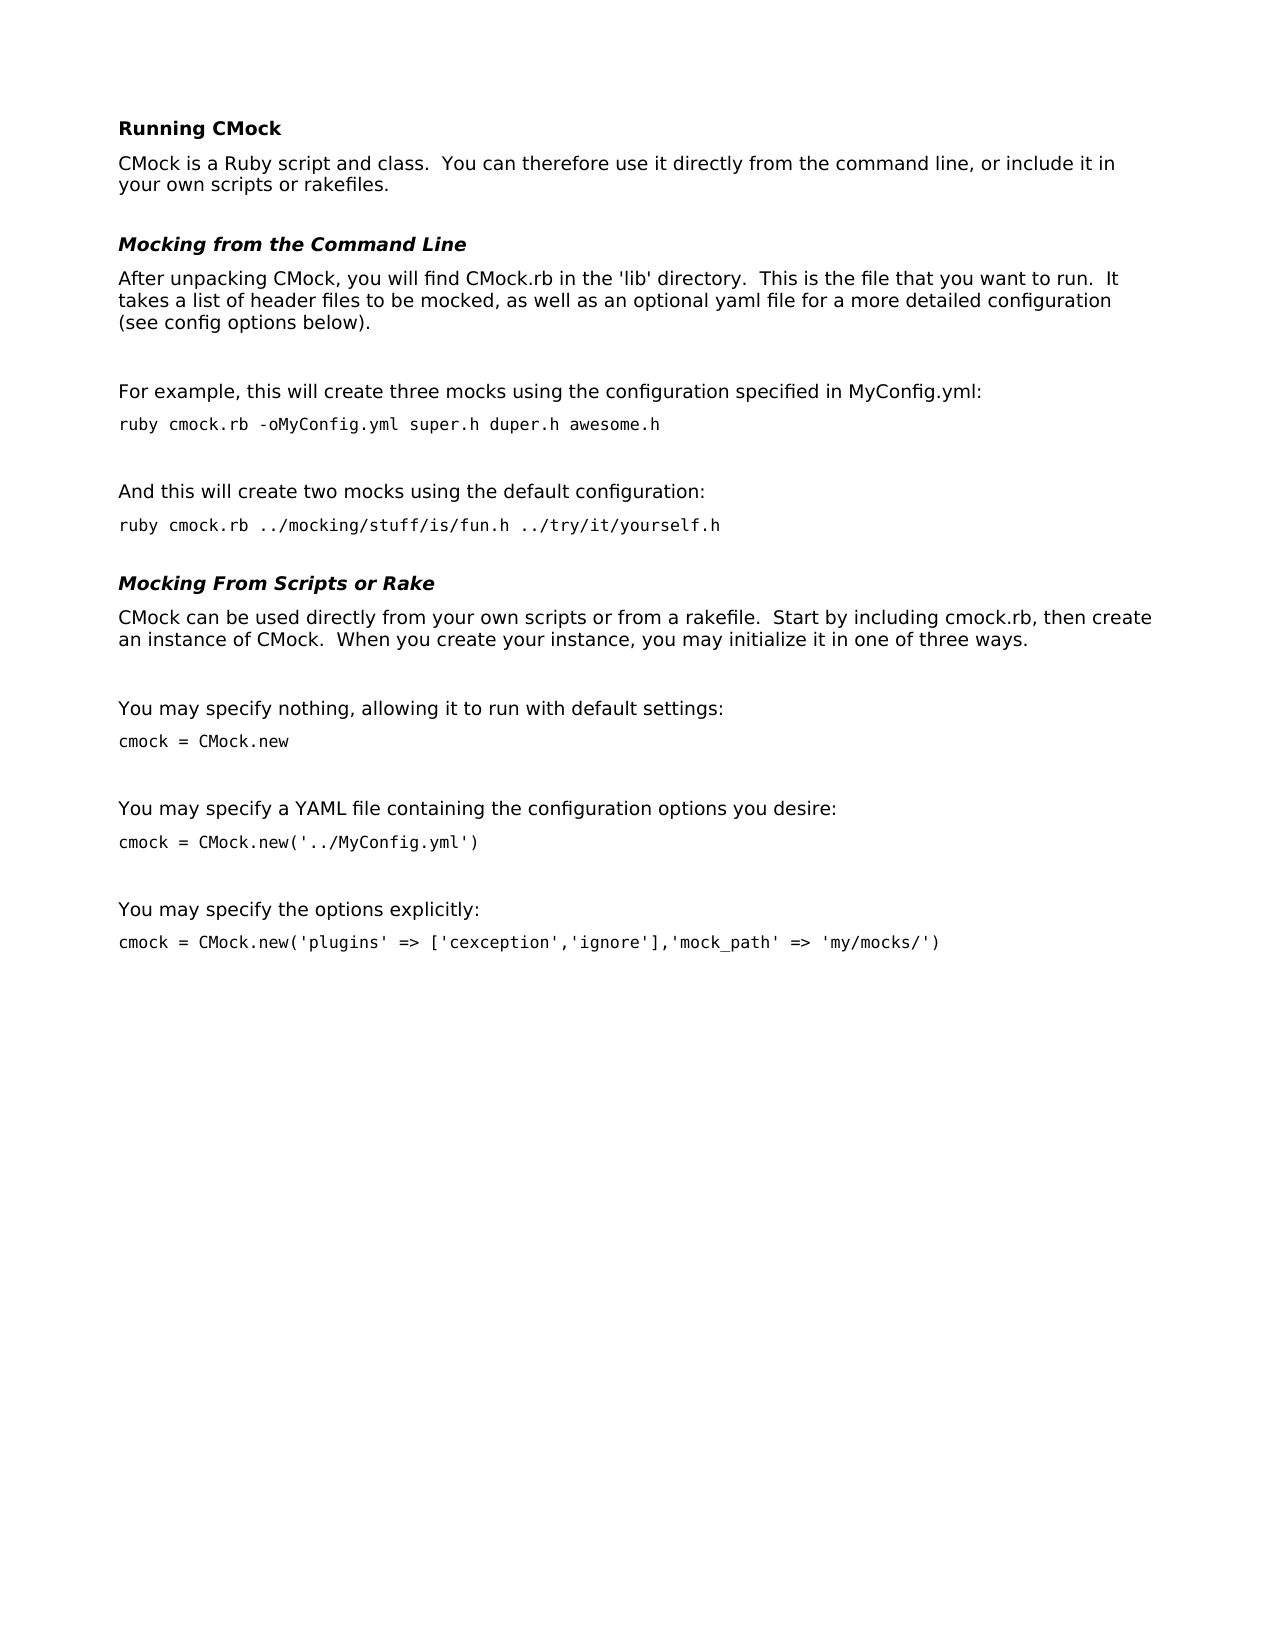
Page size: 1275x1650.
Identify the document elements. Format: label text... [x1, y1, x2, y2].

subtitle Mocking From Scripts or Rake [118, 572, 1157, 594]
text For example, this will create three mocks using the configuration specified in MyConfig.yml: [118, 381, 1157, 402]
text ruby cmock.rb ../mocking/stuff/is/fun.h ../try/it/yourself.h [118, 516, 1157, 535]
text CMock can be used directly from your own scripts or from a rakefile. Start by including cmock.rb, then create an instance of CMock. When you create your instance, you may initialize it in one of three ways. [118, 607, 1157, 651]
subtitle Mocking from the Command Line [118, 234, 1157, 256]
text cmock = CMock.new [118, 732, 1157, 751]
text After unpacking CMock, you will find CMock.rb in the 'lib' directory. This is the file that you want to run. It takes a list of header files to be mocked, as well as an optional yaml file for a more detailed configuration (see config options below). [118, 268, 1157, 334]
text And this will create two mocks using the default configuration: [118, 481, 1157, 503]
text cmock = CMock.new('../MyConfig.yml') [118, 832, 1157, 852]
text cmock = CMock.new('plugins' => ['cexception','ignore'],'mock_path' => 'my/mocks/') [118, 933, 1157, 952]
text ruby cmock.rb -oMyConfig.yml super.h duper.h awesome.h [118, 415, 1157, 434]
text You may specify the options explicitly: [118, 899, 1157, 921]
text You may specify a YAML file containing the configuration options you desire: [118, 798, 1157, 820]
text You may specify nothing, allowing it to run with default settings: [118, 697, 1157, 719]
subtitle Running CMock [118, 118, 1157, 140]
text CMock is a Ruby script and class. You can therefore use it directly from the command line, or include it in your own scripts or rakefiles. [118, 152, 1157, 196]
